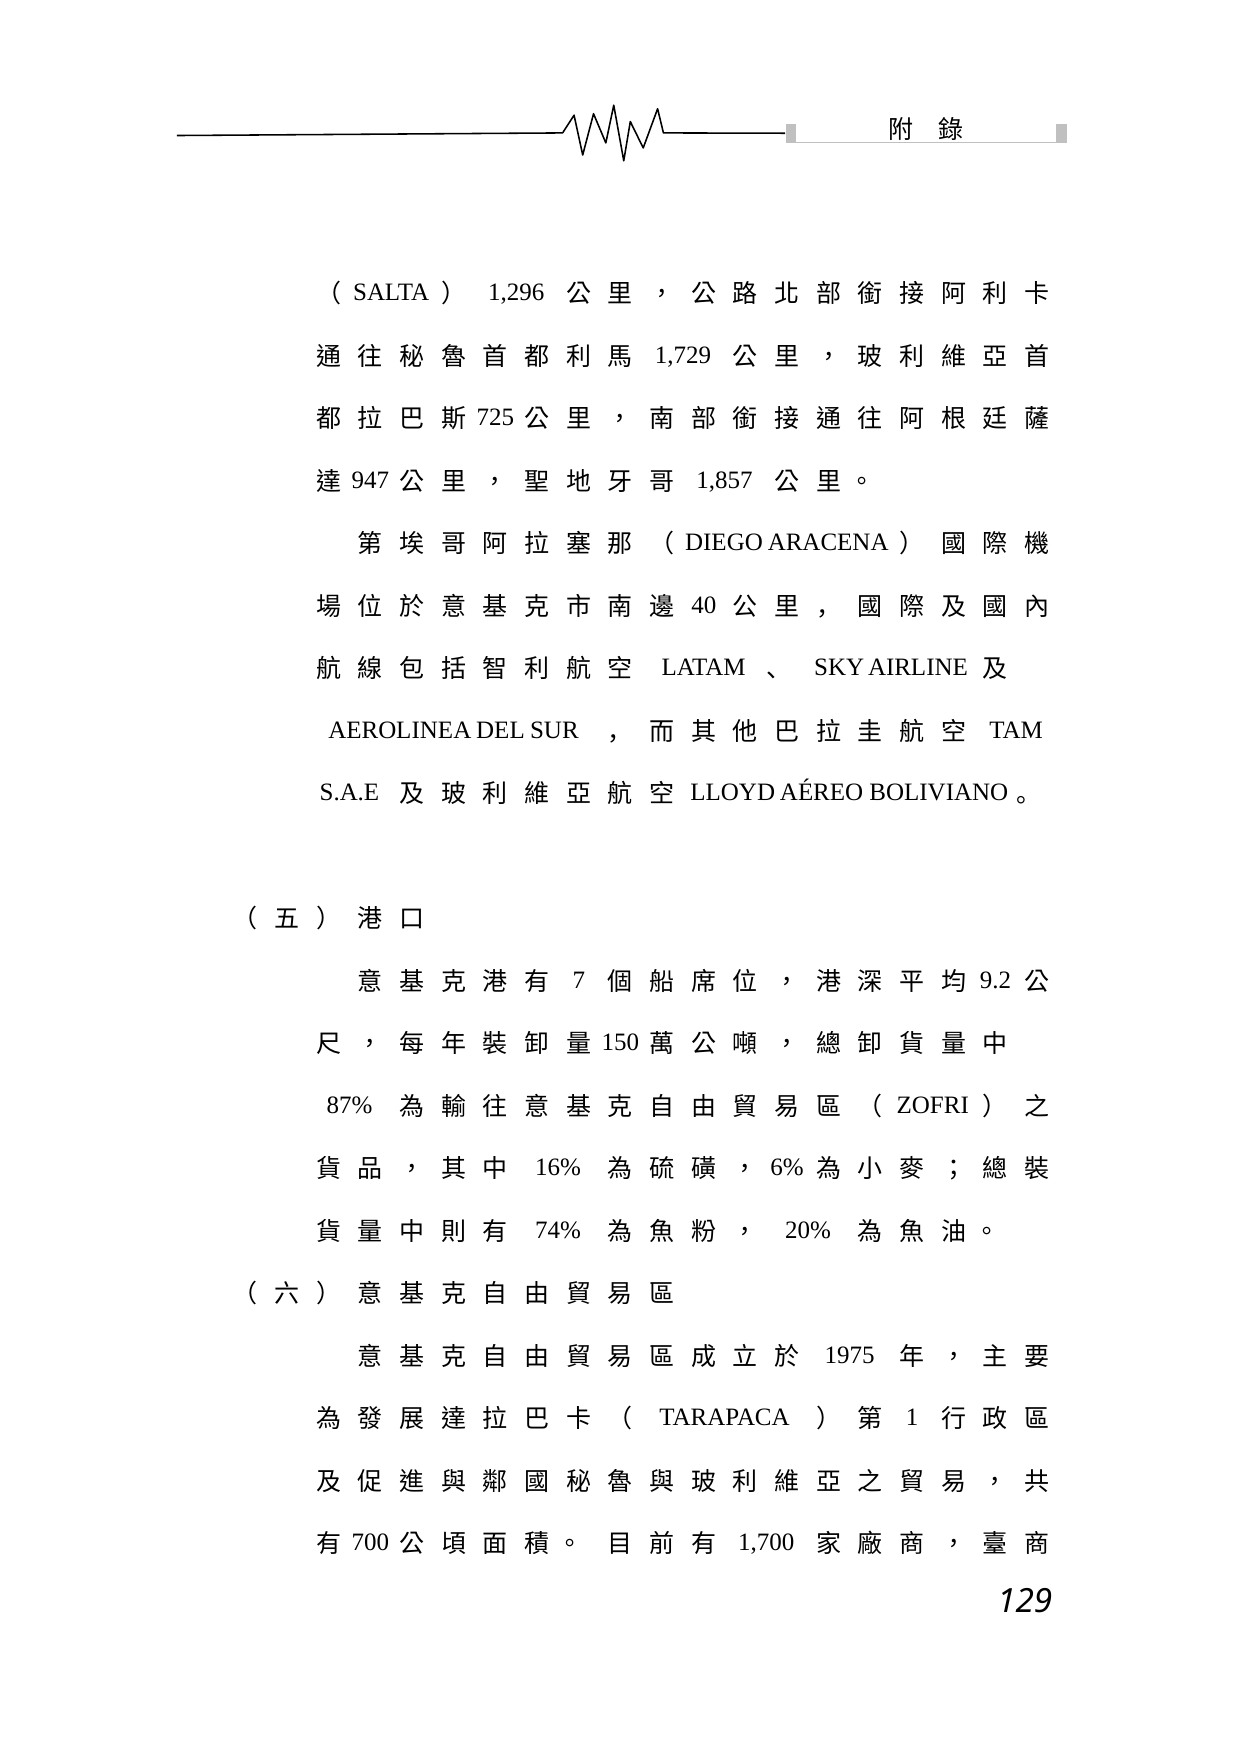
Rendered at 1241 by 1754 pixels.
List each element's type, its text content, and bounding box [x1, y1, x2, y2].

text 意基克港有7個船席位，港深平均9.2公尺，每年裝卸量150萬公噸，總卸貨量中87%為輸往意基克自由貿易區（ZOFRI）之貨品，其中16%為硫磺，6%為小麥；總裝貨量中則有74%為魚粉，20%為魚油。 [281, 938, 1058, 1250]
text 第埃哥阿拉塞那（DIEGO ARACENA）國際機場位於意基克市南邊40公里，國際及國內航線包括智利航空LATAM、SKY AIRLINE及AEROLINEA DEL SUR，而其他巴拉圭航空TAM S.A.E及玻利維亞航空LLOYD AÉREO BOLIVIANO。 [281, 500, 1058, 813]
text 意基克自由貿易區成立於1975年，主要為發展達拉巴卡（TARAPACA）第1行政區及促進與鄰國秘魯與玻利維亞之貿易，共有700公頃面積。目前有1,700家廠商，臺商 [281, 1313, 1058, 1563]
text （SALTA）1,296公里，公路北部銜接阿利卡通往秘魯首都利馬1,729公里，玻利維亞首都拉巴斯725公里，南部銜接通往阿根廷薩達947公里，聖地牙哥1,857公里。 [281, 250, 1058, 500]
text （五）港口 [207, 875, 1058, 938]
text （六）意基克自由貿易區 [207, 1250, 1058, 1313]
